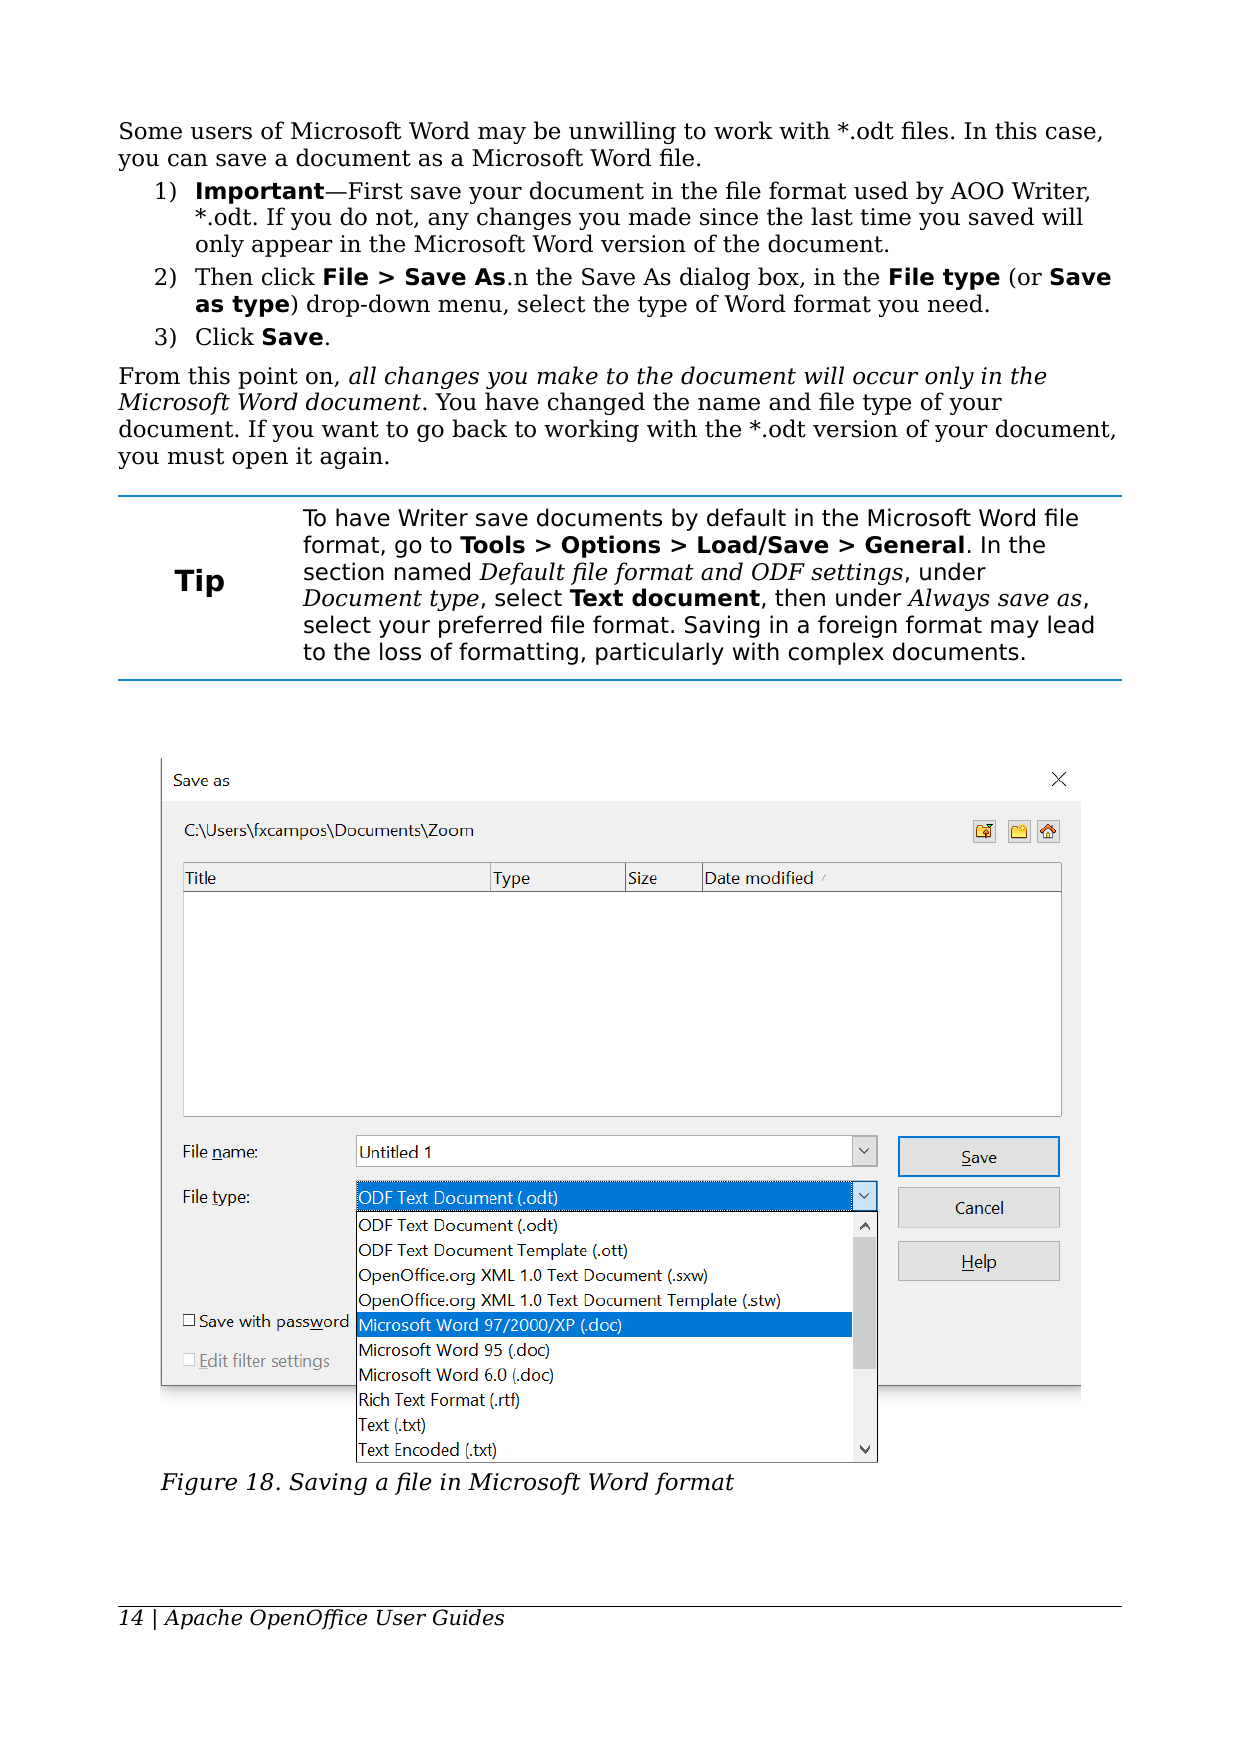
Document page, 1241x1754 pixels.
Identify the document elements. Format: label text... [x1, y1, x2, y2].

list Then click File > Save As.n the Save As dialog box, in the File type (or Save as type) drop-down menu, select the type of Word format you need. [177, 264, 1122, 317]
text Figure 18. Saving a file in Microsoft Word format [161, 1469, 1079, 1496]
text From this point on, all changes you make to the document will occur only in the Microsoft Word document. You have changed the name and file type of your document. If you want to go back to working with the *.odt version of your document, you must open it again. [118, 363, 1122, 469]
list Important—First save your document in the file format used by AOO Writer, *.odt. If you do not, any changes you made since the last time you saved will only appear in the Microsoft Word version of the document. [177, 178, 1122, 258]
table_header To have Writer save documents by default in the Microsoft Word file format, go to Tools > Options > Load/Save > General. In the section named Default file format and ODF settings, under Document type, select Text document, then under Always save as, select your preferred file format. Saving in a foreign format may lead to the loss of formatting, particularly with complex documents. [281, 497, 1122, 678]
list Some users of Microsoft Word may be unwilling to work with *.odt files. In this case, you can save a document as a Microsoft Word file. [118, 118, 1122, 171]
picture [160, 758, 1081, 1463]
list Click Save. [177, 324, 1122, 350]
table_header Tip [118, 497, 281, 678]
